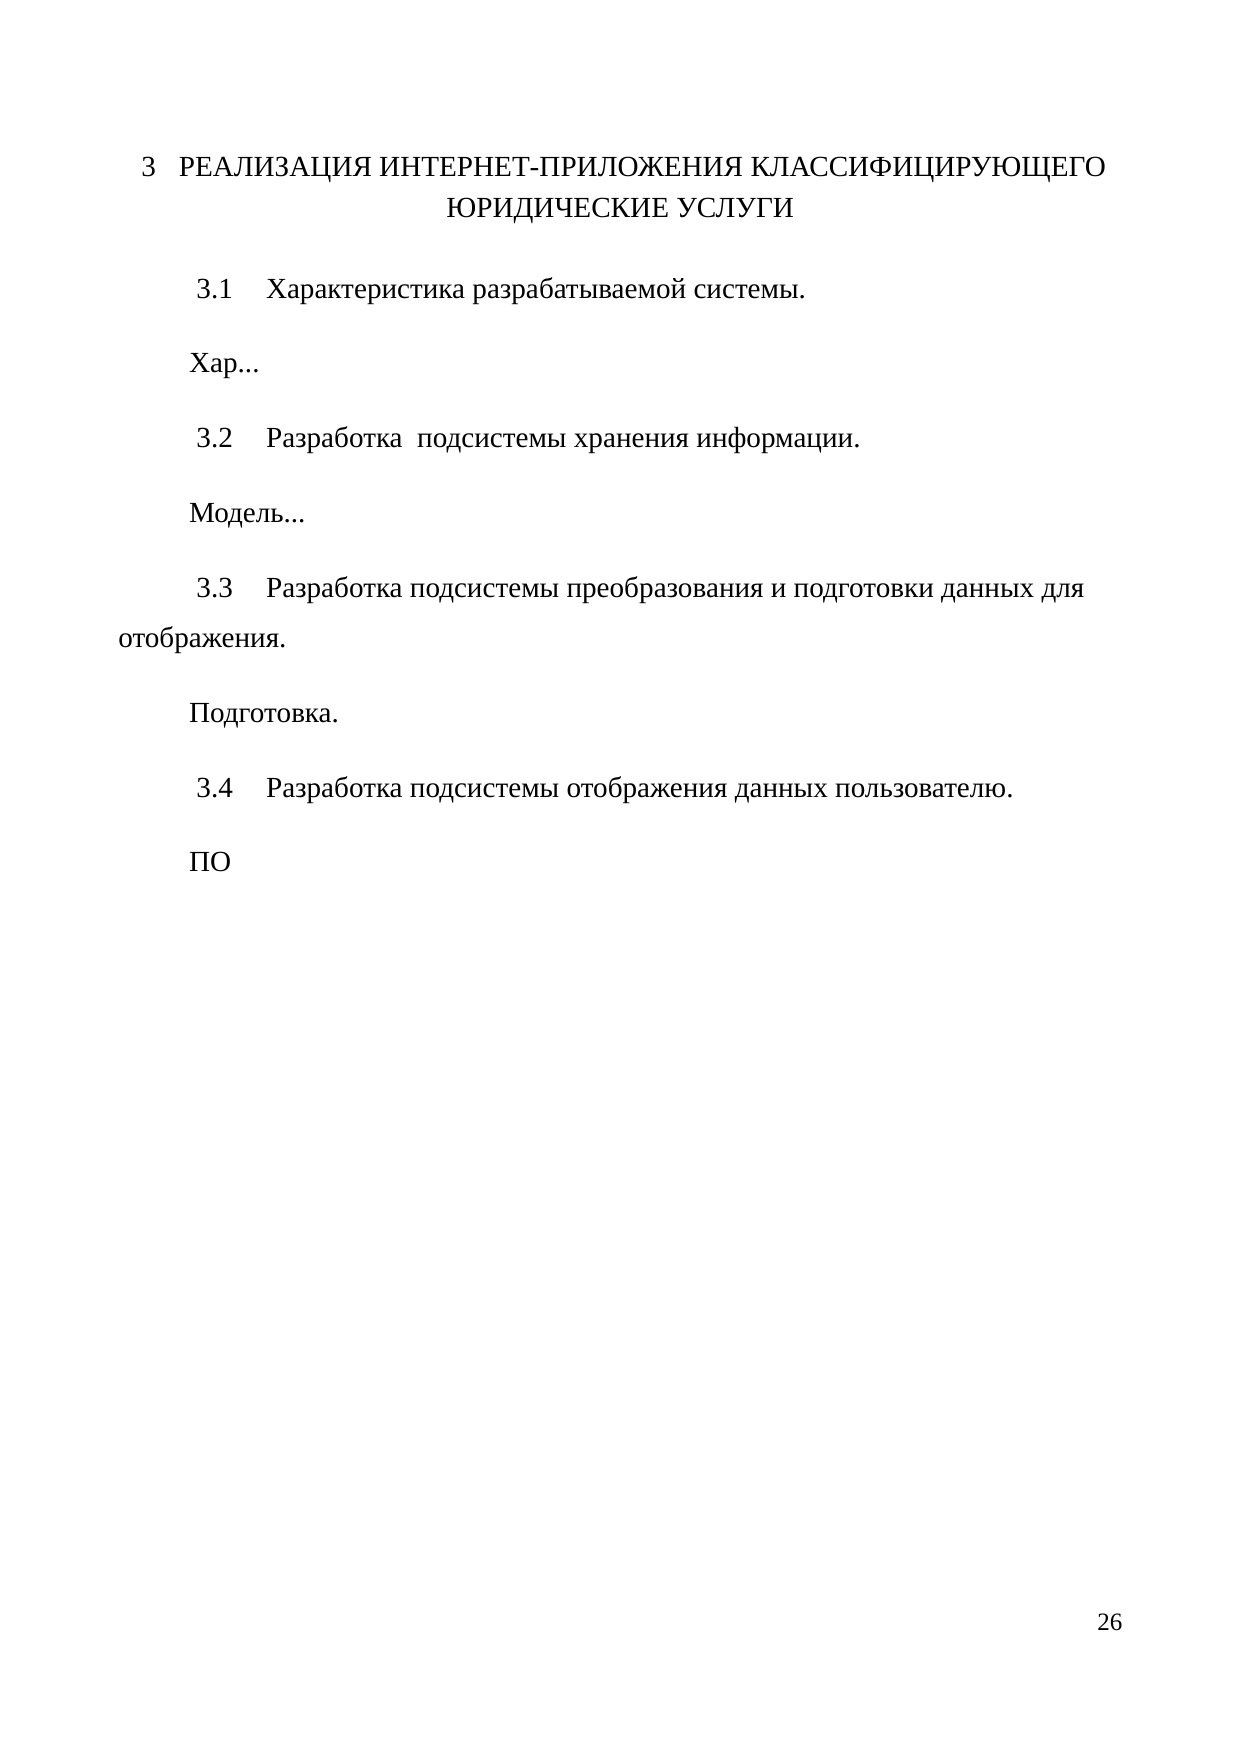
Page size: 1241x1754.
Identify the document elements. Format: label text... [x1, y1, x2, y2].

text ПО [118, 844, 1122, 878]
subtitle РЕАЛИЗАЦИЯ ИНТЕРНЕТ-ПРИЛОЖЕНИЯ КЛАССИФИЦИРУЮЩЕГО ЮРИДИЧЕСКИЕ УСЛУГИ [118, 143, 1122, 226]
text Подготовка. [118, 695, 1122, 728]
subtitle Характеристика разрабатываемой системы. [118, 271, 1122, 304]
subtitle Разработка подсистемы отображения данных пользователю. [118, 770, 1122, 804]
text Модель... [118, 495, 1122, 529]
text Хар... [118, 346, 1122, 379]
subtitle Разработка подсистемы хранения информации. [118, 421, 1122, 454]
subtitle Разработка подсистемы преобразования и подготовки данных для отображения. [118, 570, 1122, 654]
